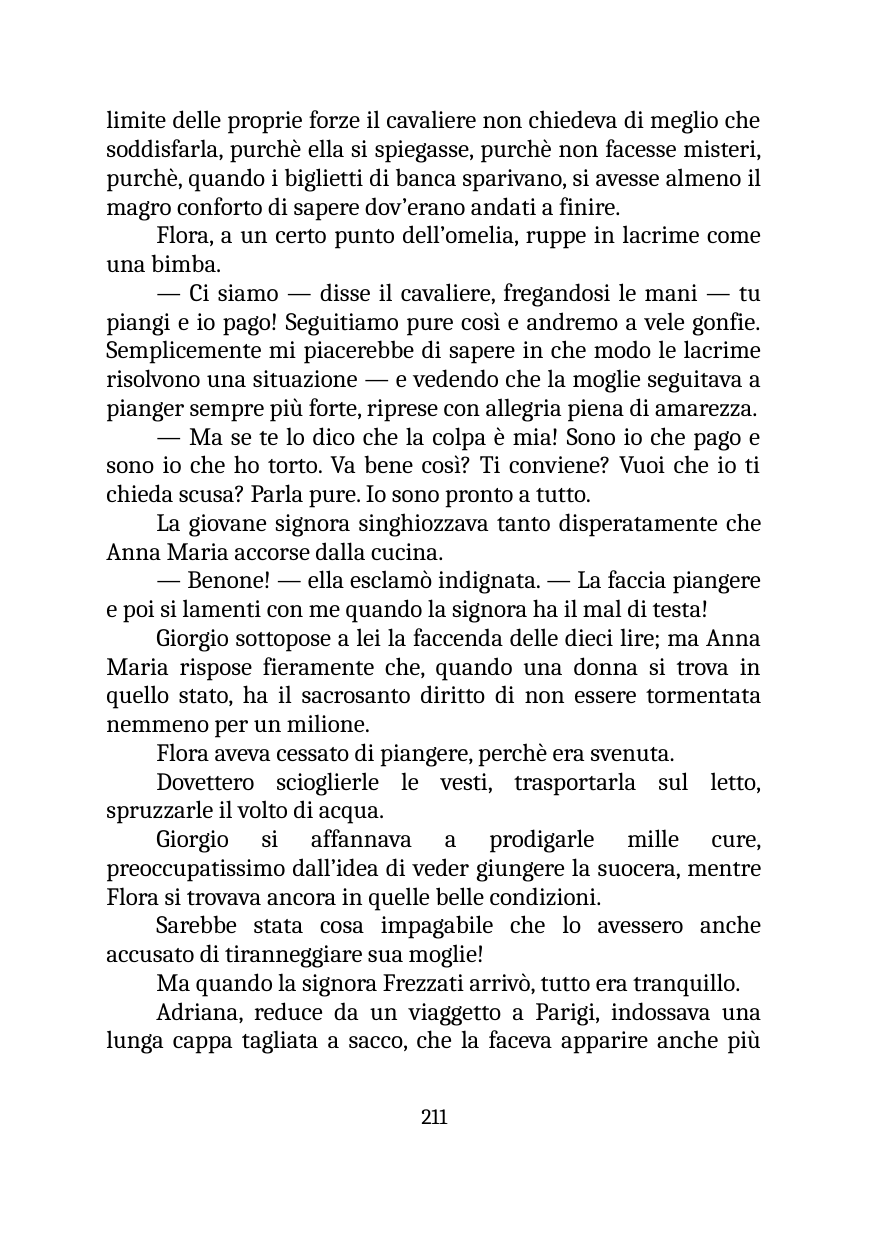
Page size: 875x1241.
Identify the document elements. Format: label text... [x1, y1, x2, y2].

text Adriana, reduce da un viaggetto a Parigi, indossava una lunga cappa tagliata a sacco, che la faceva apparire anche più [106, 997, 762, 1055]
text Giorgio si affannava a prodigarle mille cure, preoccupatissimo dall’idea di veder giungere la suocera, mentre Flora si trovava ancora in quelle belle condizioni. [106, 825, 762, 911]
text Dovettero scioglierle le vesti, trasportarla sul letto, spruzzarle il volto di acqua. [106, 767, 762, 825]
text Giorgio sottopose a lei la faccenda delle dieci lire; ma Anna Maria rispose fieramente che, quando una donna si trova in quello stato, ha il sacrosanto diritto di non essere tormentata nemmeno per un milione. [106, 624, 762, 739]
text Flora aveva cessato di piangere, perchè era svenuta. [106, 739, 762, 767]
text La giovane signora singhiozzava tanto disperatamente che Anna Maria accorse dalla cucina. [106, 509, 762, 566]
text limite delle proprie forze il cavaliere non chiedeva di meglio che soddisfarla, purchè ella si spiegasse, purchè non facesse misteri, purchè, quando i biglietti di banca sparivano, si avesse almeno il magro conforto di sapere dov’erano andati a finire. [106, 106, 762, 221]
text — Ci siamo — disse il cavaliere, fregandosi le mani — tu piangi e io pago! Seguitiamo pure così e andremo a vele gonfie. Semplicemente mi piacerebbe di sapere in che modo le lacrime risolvono una situazione — e vedendo che la moglie seguitava a pianger sempre più forte, riprese con allegria piena di amarezza. [106, 279, 762, 422]
text Flora, a un certo punto dell’omelia, ruppe in lacrime come una bimba. [106, 221, 762, 279]
text — Ma se te lo dico che la colpa è mia! Sono io che pago e sono io che ho torto. Va bene così? Ti conviene? Vuoi che io ti chieda scusa? Parla pure. Io sono pronto a tutto. [106, 422, 762, 509]
text Ma quando la signora Frezzati arrivò, tutto era tranquillo. [106, 969, 762, 997]
text — Benone! — ella esclamò indignata. — La faccia piangere e poi si lamenti con me quando la signora ha il mal di testa! [106, 566, 762, 624]
text Sarebbe stata cosa impagabile che lo avessero anche accusato di tiranneggiare sua moglie! [106, 911, 762, 969]
